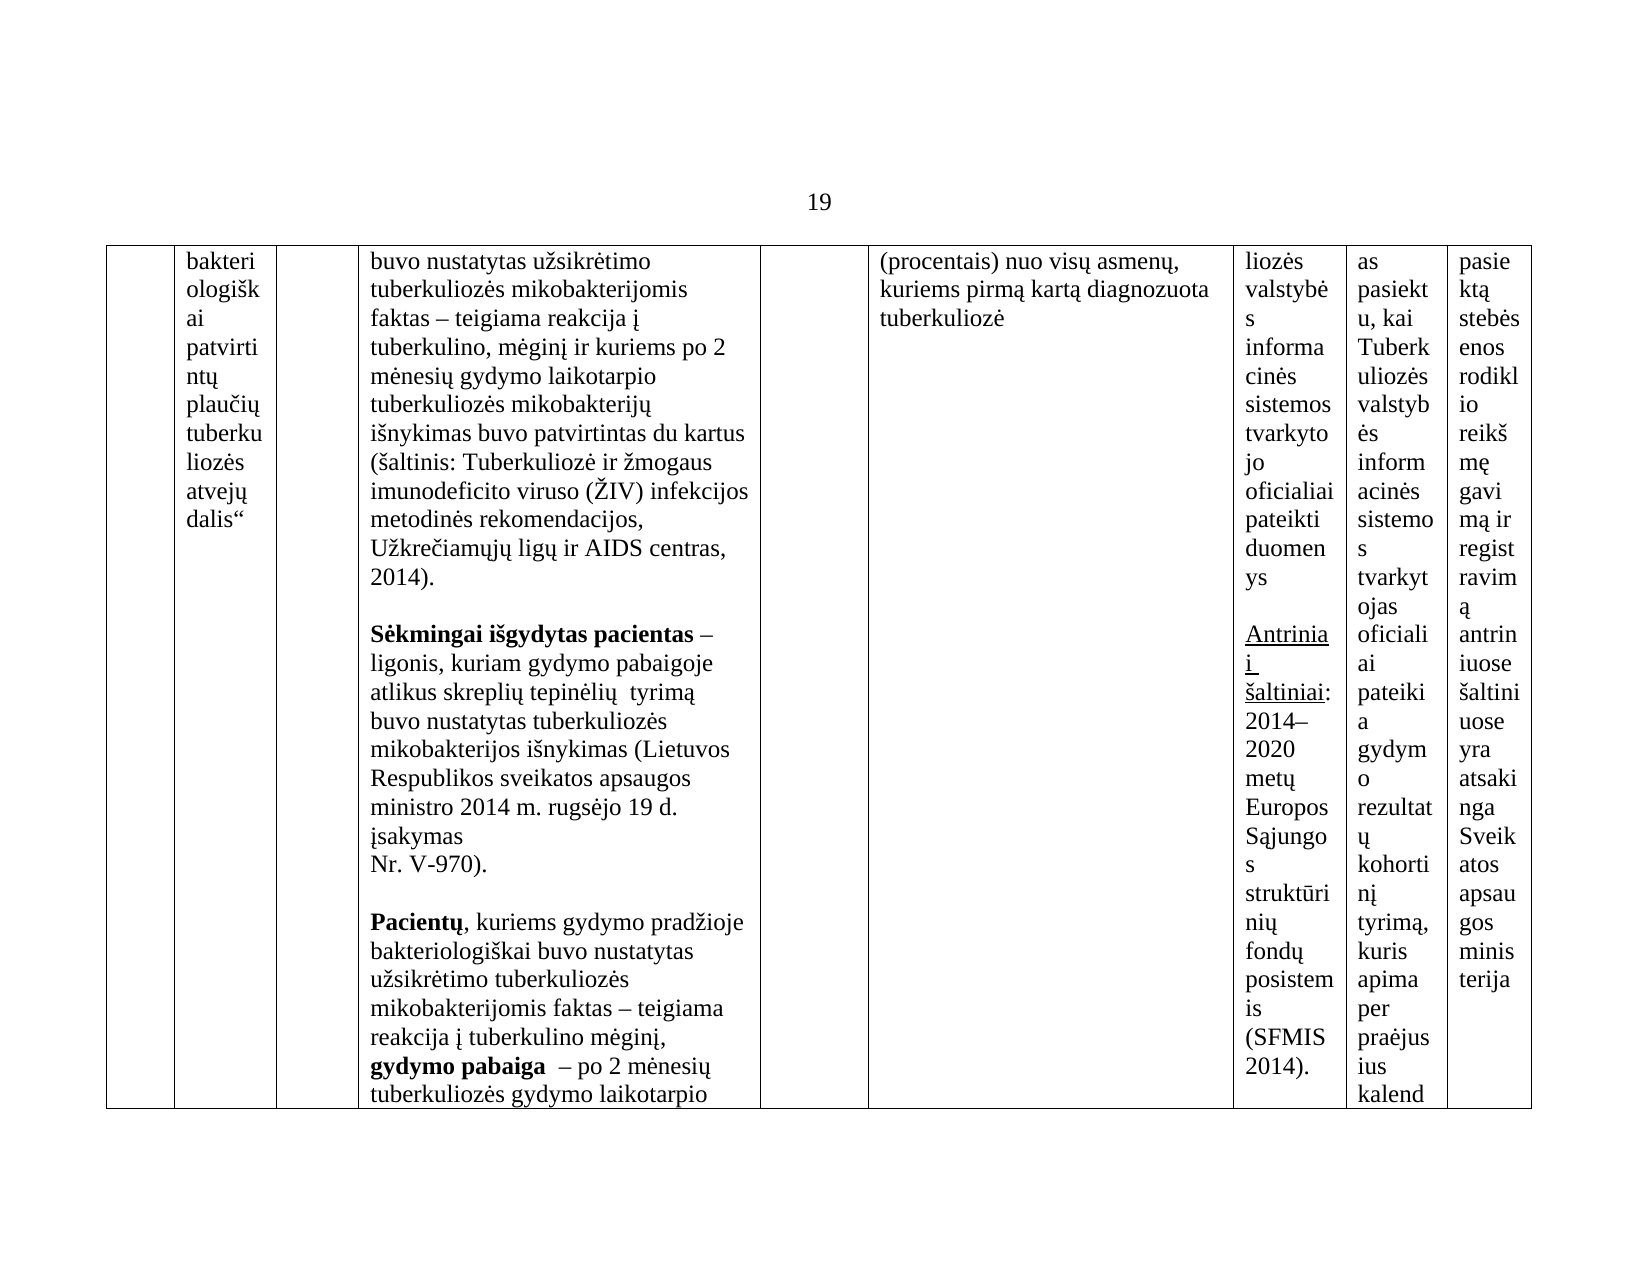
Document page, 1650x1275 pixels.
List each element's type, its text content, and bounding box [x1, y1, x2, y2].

table_cell liozės valstybės informacinės sistemos tvarkytojo oficialiai pateikti duomenys Antriniai šaltiniai: 2014–2020 metų Europos Sąjungos struktūrinių fondų posistemis (SFMIS 2014). [1234, 246, 1346, 1108]
table_cell as pasiektu, kai Tuberkuliozės valstybės informacinės sistemos tvarkytojas oficialiai pateikia gydymo rezultatų kohortinį tyrimą, kuris apima per praėjusius kalend [1347, 246, 1447, 1108]
table_cell [761, 246, 868, 1108]
table_cell [277, 246, 358, 1108]
table_cell buvo nustatytas užsikrėtimo tuberkuliozės mikobakterijomis faktas – teigiama reakcija į tuberkulino, mėginį ir kuriems po 2 mėnesių gydymo laikotarpio tuberkuliozės mikobakterijų išnykimas buvo patvirtintas du kartus (šaltinis: Tuberkuliozė ir žmogaus imunodeficito viruso (ŽIV) infekcijos metodinės rekomendacijos, Užkrečiamųjų ligų ir AIDS centras, 2014). Sėkmingai išgydytas pacientas – ligonis, kuriam gydymo pabaigoje atlikus skreplių tepinėlių tyrimą buvo nustatytas tuberkuliozės mikobakterijos išnykimas (Lietuvos Respublikos sveikatos apsaugos ministro 2014 m. rugsėjo 19 d. įsakymas Nr. V-970). Pacientų, kuriems gydymo pradžioje bakteriologiškai buvo nustatytas užsikrėtimo tuberkuliozės mikobakterijomis faktas – teigiama reakcija į tuberkulino mėginį, gydymo pabaiga – po 2 mėnesių tuberkuliozės gydymo laikotarpio [359, 246, 760, 1108]
table_cell (procentais) nuo visų asmenų, kuriems pirmą kartą diagnozuota tuberkuliozė [869, 246, 1233, 1108]
table_cell pasiektą stebėsenos rodiklio reikšmę gavimą ir registravimą antriniuose šaltiniuose yra atsakinga Sveikatos apsaugos ministerija [1448, 246, 1531, 1108]
table_cell [107, 246, 174, 1108]
table_cell bakteriologiškai patvirtintų plaučių tuberkuliozės atvejų dalis“ [175, 246, 276, 1108]
